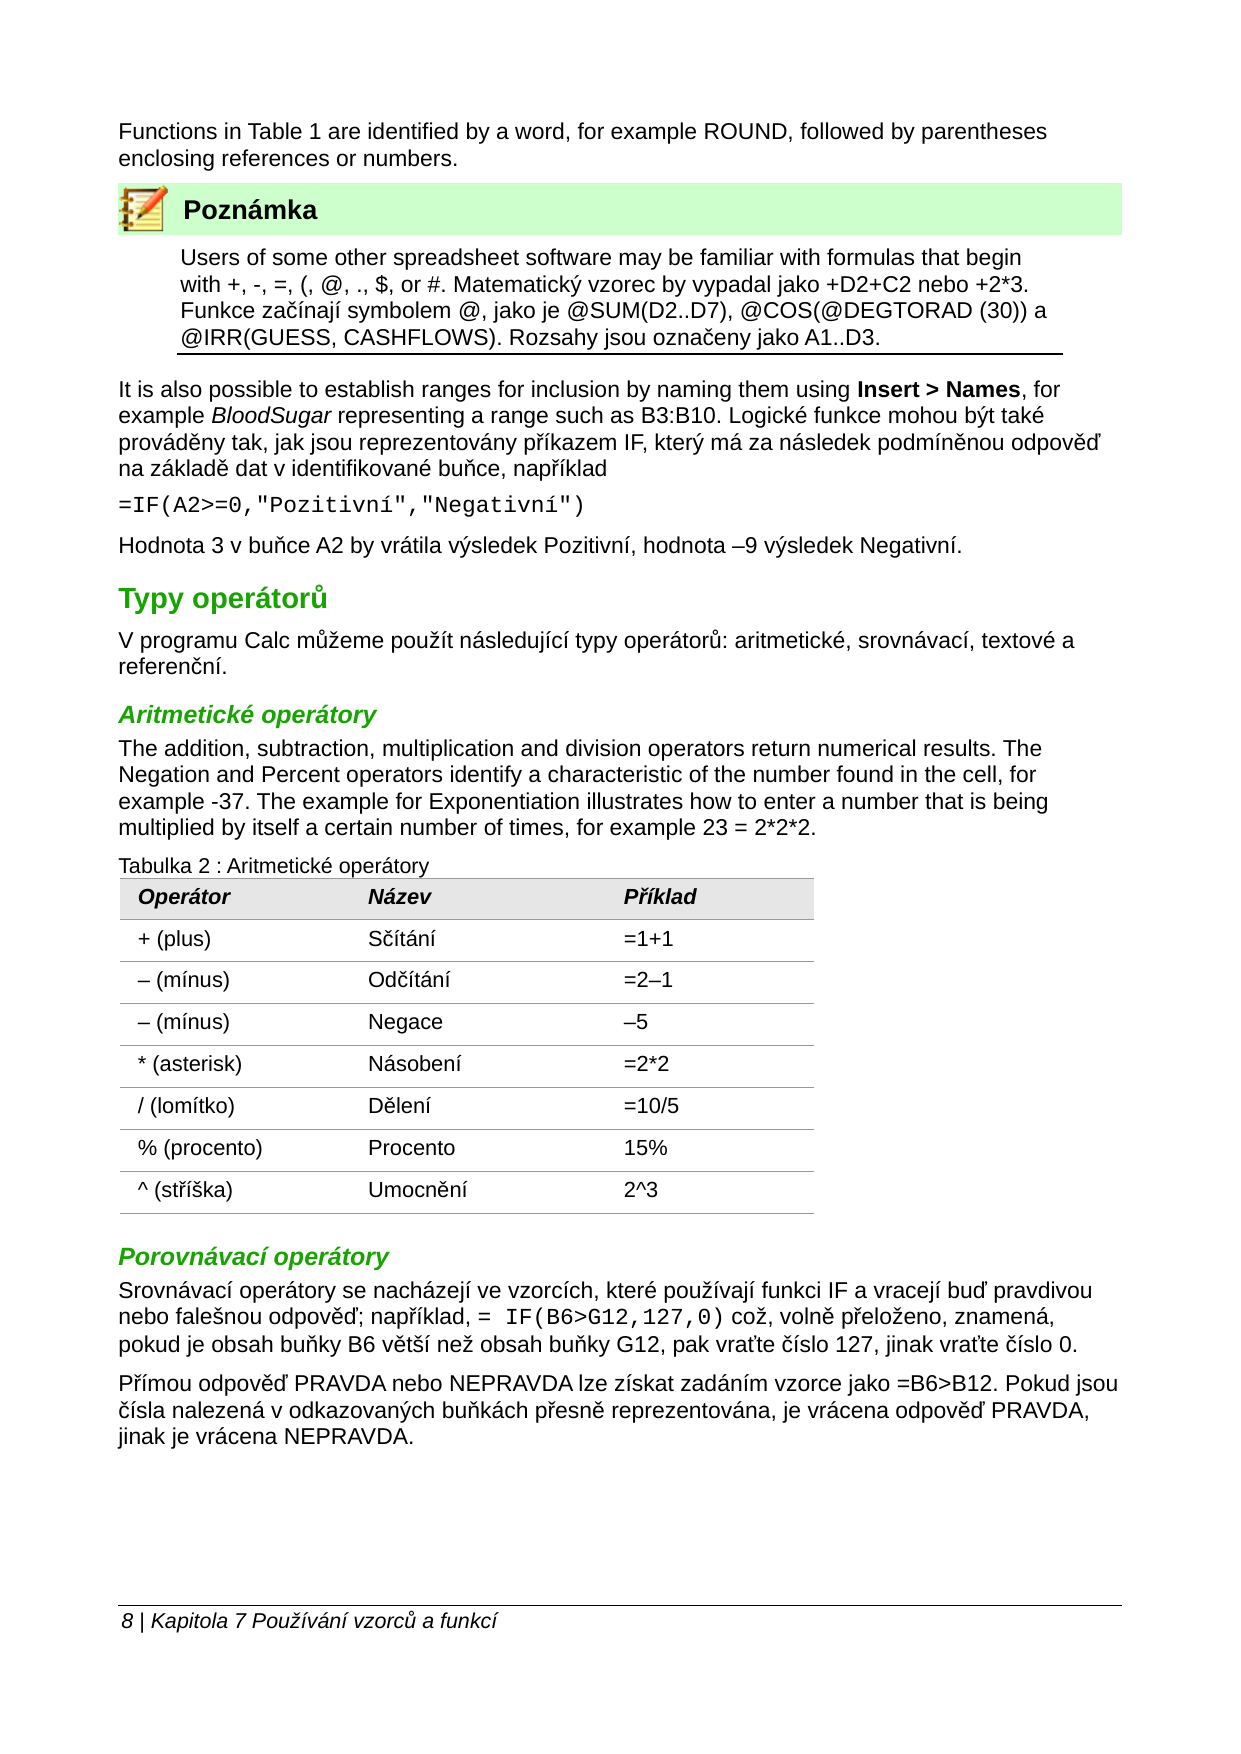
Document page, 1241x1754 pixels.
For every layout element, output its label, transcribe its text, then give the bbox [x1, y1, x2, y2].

table_cell 15% [606, 1130, 814, 1171]
table_header Operátor [120, 879, 350, 919]
table_cell % (procento) [120, 1130, 350, 1171]
text Srovnávací operátory se nacházejí ve vzorcích, které používají funkci IF a vracejí buď pravdivou nebo falešnou odpověď; například, = IF(B6>G12,127,0) což, volně přeloženo, znamená, pokud je obsah buňky B6 větší než obsah buňky G12, pak vraťte číslo 127, jinak vraťte číslo 0. [118, 1277, 1122, 1358]
table_cell Procento [350, 1130, 606, 1171]
table_cell + (plus) [120, 920, 350, 961]
subtitle Poznámka [118, 183, 1122, 235]
table_header Příklad [606, 879, 814, 919]
table_cell Odčítání [350, 962, 606, 1003]
text V programu Calc můžeme použít následující typy operátorů: aritmetické, srovnávací, textové a referenční. [118, 627, 1122, 679]
table_cell * (asterisk) [120, 1046, 350, 1087]
text It is also possible to establish ranges for inclusion by naming them using Insert > Names, for example BloodSugar representing a range such as B3:B10. Logické funkce mohou být také prováděny tak, jak jsou reprezentovány příkazem IF, který má za následek podmíněnou odpověď na základě dat v identifikované buňce, například [118, 376, 1122, 481]
table_cell Sčítání [350, 920, 606, 961]
subtitle Aritmetické operátory [118, 700, 1122, 729]
text Functions in Table 1 are identified by a word, for example ROUND, followed by parentheses enclosing references or numbers. [118, 118, 1122, 171]
table_cell – (mínus) [120, 1004, 350, 1045]
table_cell =10/5 [606, 1088, 814, 1129]
table_cell – (mínus) [120, 962, 350, 1003]
table_cell –5 [606, 1004, 814, 1045]
table_cell ^ (stříška) [120, 1172, 350, 1212]
table_cell Dělení [350, 1088, 606, 1129]
table_cell =2–1 [606, 962, 814, 1003]
text The addition, subtraction, multiplication and division operators return numerical results. The Negation and Percent operators identify a characteristic of the number found in the cell, for example -37. The example for Exponentiation illustrates how to enter a number that is being multiplied by itself a certain number of times, for example 23 = 2*2*2. [118, 735, 1122, 840]
table_cell =1+1 [606, 920, 814, 961]
text Tabulka 2 : Aritmetické operátory [118, 853, 1122, 877]
table_cell Negace [350, 1004, 606, 1045]
table_header Název [350, 879, 606, 919]
text =IF(A2>=0,"Pozitivní","Negativní") [118, 494, 1122, 520]
text Hodnota 3 v buňce A2 by vrátila výsledek Pozitivní, hodnota –9 výsledek Negativní. [118, 532, 1122, 558]
subtitle Typy operátorů [118, 582, 1122, 615]
table_cell Násobení [350, 1046, 606, 1087]
subtitle Porovnávací operátory [118, 1242, 1122, 1271]
table_cell Umocnění [350, 1172, 606, 1212]
text Přímou odpověď PRAVDA nebo NEPRAVDA lze získat zadáním vzorce jako =B6>B12. Pokud jsou čísla nalezená v odkazovaných buňkách přesně reprezentována, je vrácena odpověď PRAVDA, jinak je vrácena NEPRAVDA. [118, 1370, 1122, 1449]
table_cell / (lomítko) [120, 1088, 350, 1129]
text Users of some other spreadsheet software may be familiar with formulas that begin with +, -, =, (, @, ., $, or #. Matematický vzorec by vypadal jako +D2+C2 nebo +2*3. Funkce začínají symbolem @, jako je @SUM(D2..D7), @COS(@DEGTORAD (30)) a @IRR(GUESS, CASHFLOWS). Rozsahy jsou označeny jako A1..D3. [177, 241, 1063, 353]
table_cell 2^3 [606, 1172, 814, 1212]
table_cell =2*2 [606, 1046, 814, 1087]
picture [119, 184, 170, 235]
